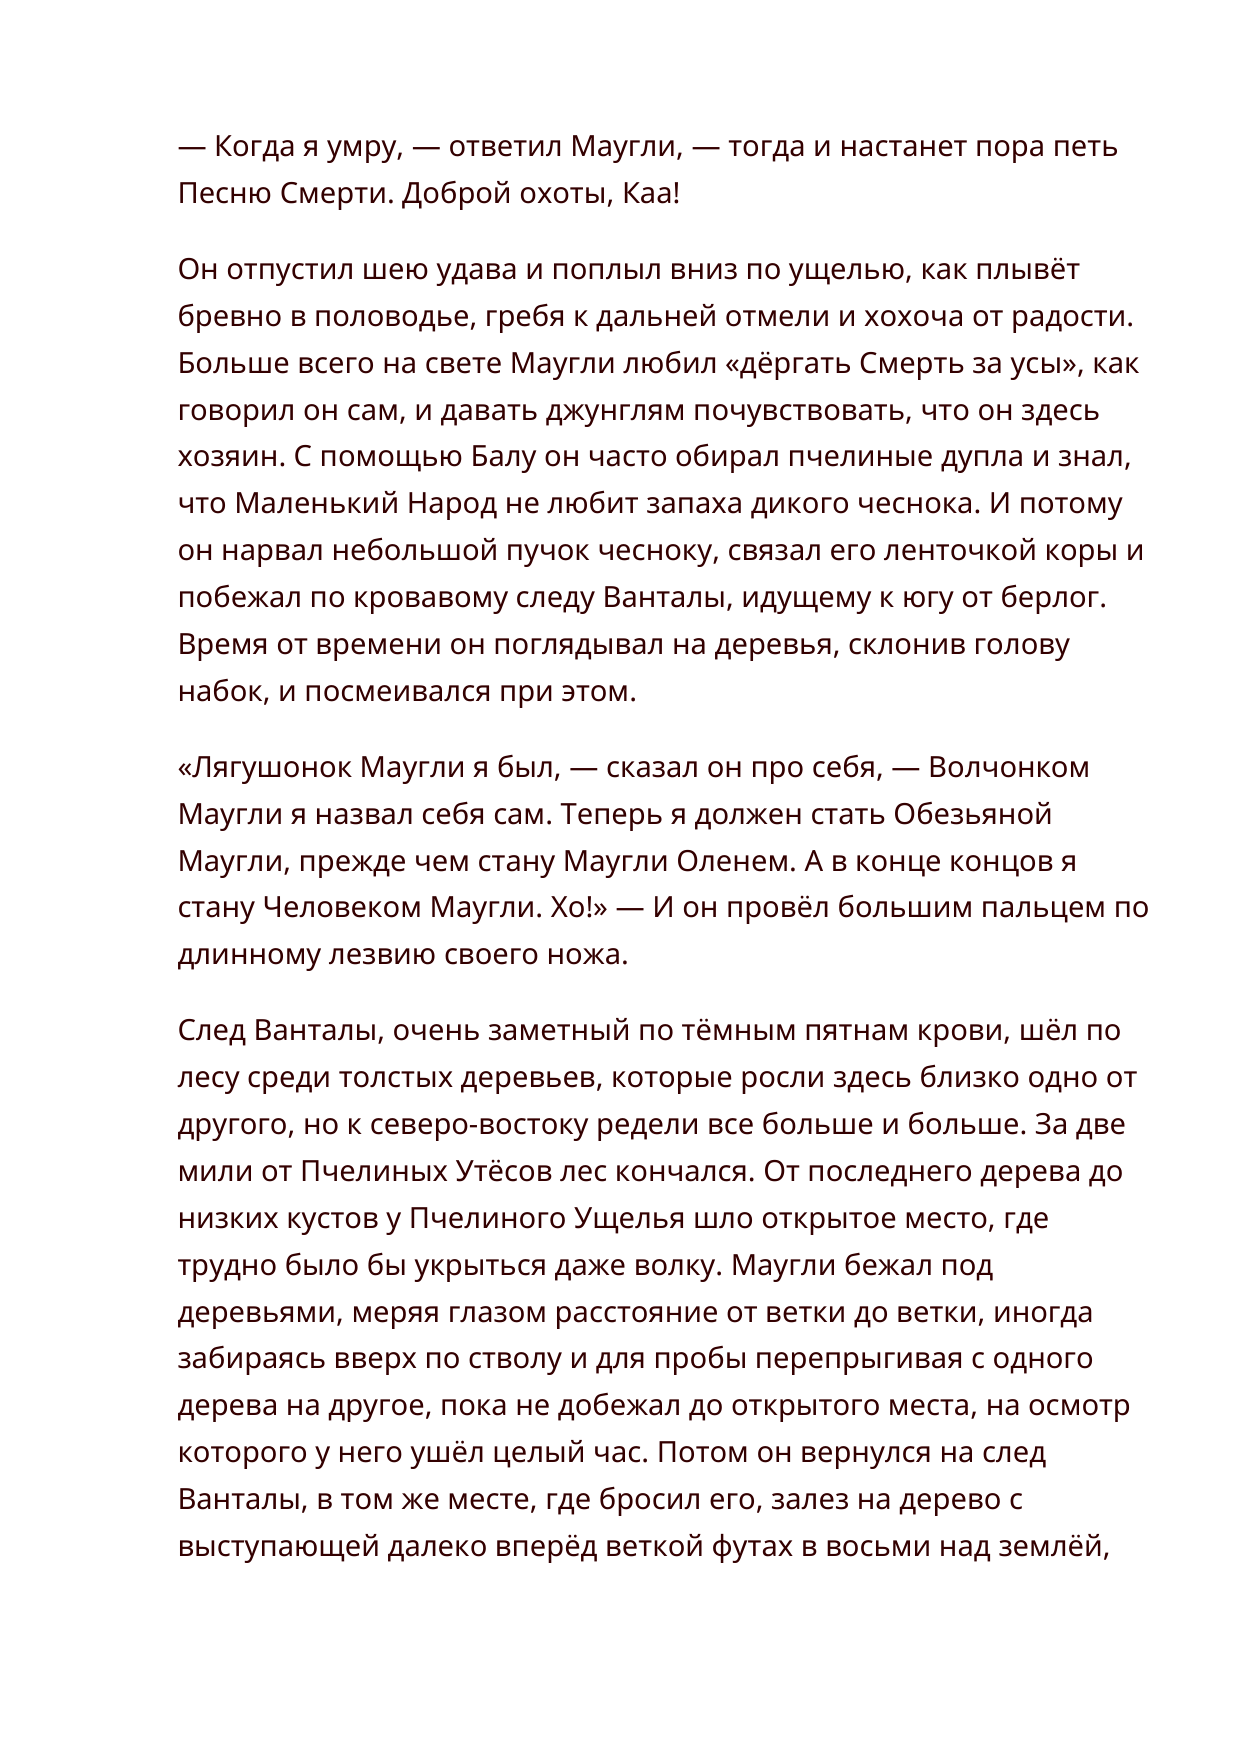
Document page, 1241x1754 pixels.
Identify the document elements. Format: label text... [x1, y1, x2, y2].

text След Ванталы, очень заметный по тёмным пятнам крови, шёл по лесу среди толстых деревьев, которые росли здесь близко одно от другого, но к северо-востоку редели все больше и больше. За две мили от Пчелиных Утёсов лес кончался. От последнего дерева до низких кустов у Пчелиного Ущелья шло открытое место, где трудно было бы укрыться даже волку. Маугли бежал под деревьями, меряя глазом расстояние от ветки до ветки, иногда забираясь вверх по стволу и для пробы перепрыгивая с одного дерева на другое, пока не добежал до открытого места, на осмотр которого у него ушёл целый час. Потом он вернулся на след Ванталы, в том же месте, где бросил его, залез на дерево с выступающей далеко вперёд веткой футах в восьми над землёй, [177, 1002, 1152, 1565]
text Он отпустил шею удава и поплыл вниз по ущелью, как плывёт бревно в половодье, гребя к дальней отмели и хохоча от радости. Больше всего на свете Маугли любил «дёргать Смерть за усы», как говорил он сам, и давать джунглям почувствовать, что он здесь хозяин. С помощью Балу он часто обирал пчелиные дупла и знал, что Маленький Народ не любит запаха дикого чеснока. И потому он нарвал небольшой пучок чесноку, связал его ленточкой коры и побежал по кровавому следу Ванталы, идущему к югу от берлог. Время от времени он поглядывал на деревья, склонив голову набок, и посмеивался при этом. [177, 241, 1152, 710]
text «Лягушонок Маугли я был, — сказал он про себя, — Волчонком Маугли я назвал себя сам. Теперь я должен стать Обезьяной Маугли, прежде чем стану Маугли Оленем. А в конце концов я стану Человеком Маугли. Хо!» — И он провёл большим пальцем по длинному лезвию своего ножа. [177, 739, 1152, 973]
text — Когда я умру, — ответил Маугли, — тогда и настанет пора петь Песню Смерти. Доброй охоты, Каа! [177, 118, 1152, 212]
